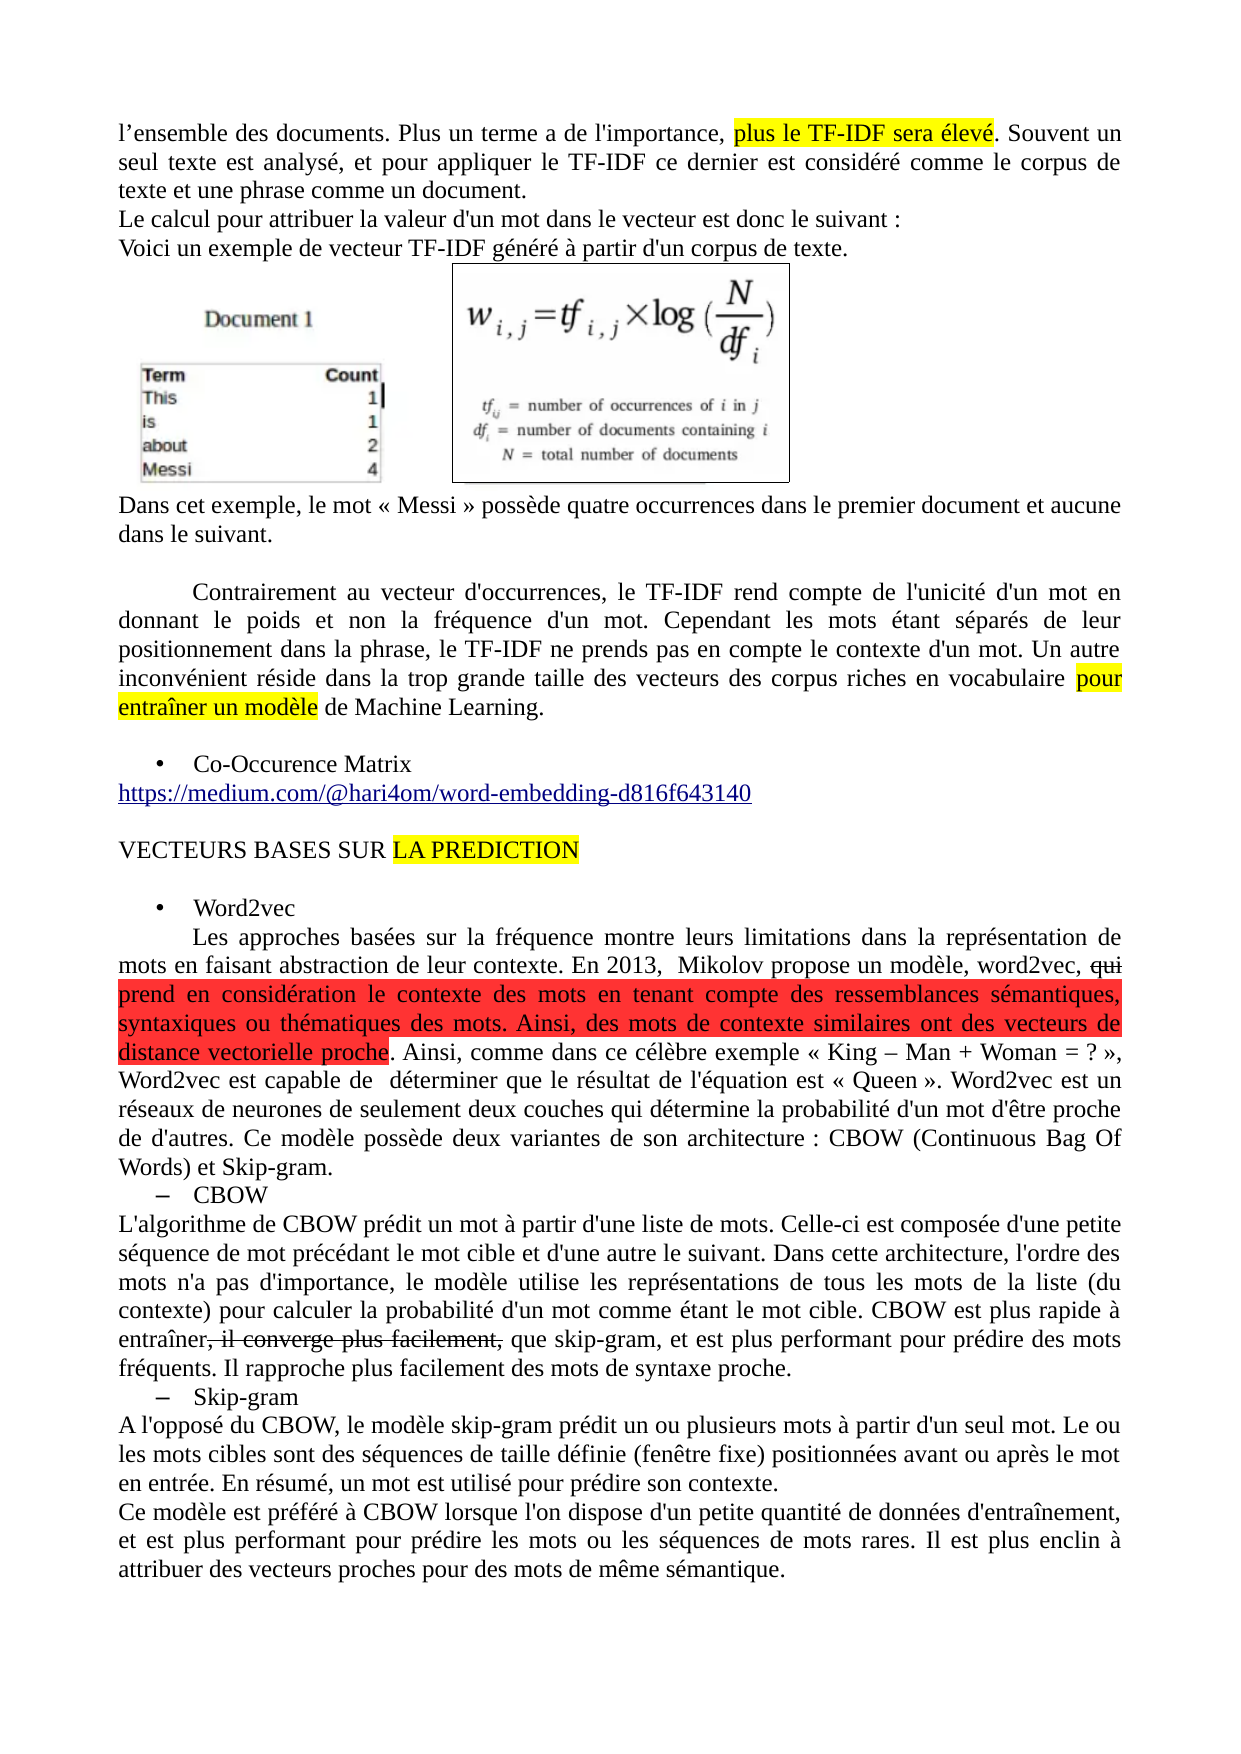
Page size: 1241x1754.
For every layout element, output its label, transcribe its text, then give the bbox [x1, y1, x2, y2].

text L'algorithme de CBOW prédit un mot à partir d'une liste de mots. Celle-ci est composée d'une petite séquence de mot précédant le mot cible et d'une autre le suivant. Dans cette architecture, l'ordre des mots n'a pas d'importance, le modèle utilise les représentations de tous les mots de la liste (du contexte) pour calculer la probabilité d'un mot comme étant le mot cible. CBOW est plus rapide à entraîner, il converge plus facilement, que skip-gram, et est plus performant pour prédire des mots fréquents. Il rapproche plus facilement des mots de syntaxe proche. [118, 1209, 1122, 1382]
text A l'opposé du CBOW, le modèle skip-gram prédit un ou plusieurs mots à partir d'un seul mot. Le ou les mots cibles sont des séquences de taille définie (fenêtre fixe) positionnées avant ou après le mot en entrée. En résumé, un mot est utilisé pour prédire son contexte. [118, 1410, 1122, 1497]
text Voici un exemple de vecteur TF-IDF généré à partir d'un corpus de texte. [118, 233, 1122, 262]
picture [136, 285, 715, 491]
text Les approches basées sur la fréquence montre leurs limitations dans la représentation de mots en faisant abstraction de leur contexte. En 2013, Mikolov propose un modèle, word2vec, qui prend en considération le contexte des mots en tenant compte des ressemblances sémantiques, syntaxiques ou thématiques des mots. Ainsi, des mots de contexte similaires ont des vecteurs de distance vectorielle proche. Ainsi, comme dans ce célèbre exemple « King – Man + Woman = ? », Word2vec est capable de déterminer que le résultat de l'équation est « Queen ». Word2vec est un réseaux de neurones de seulement deux couches qui détermine la probabilité d'un mot d'être proche de d'autres. Ce modèle possède deux variantes de son architecture : CBOW (Continuous Bag Of Words) et Skip-gram. [118, 922, 1122, 1180]
list Co-Occurence Matrix [156, 749, 1122, 778]
text VECTEURS BASES SUR LA PREDICTION [118, 835, 1122, 864]
text Le calcul pour attribuer la valeur d'un mot dans le vecteur est donc le suivant : [118, 204, 1122, 233]
picture [454, 266, 786, 479]
list Skip-gram [156, 1382, 1122, 1410]
list Word2vec [156, 893, 1122, 922]
text l’ensemble des documents. Plus un terme a de l'importance, plus le TF-IDF sera élevé. Souvent un seul texte est analysé, et pour appliquer le TF-IDF ce dernier est considéré comme le corpus de texte et une phrase comme un document. [118, 118, 1122, 204]
text Dans cet exemple, le mot « Messi » possède quatre occurrences dans le premier document et aucune dans le suivant. [118, 491, 1122, 548]
text https://medium.com/@hari4om/word-embedding-d816f643140 [118, 778, 1122, 807]
text Ce modèle est préféré à CBOW lorsque l'on dispose d'un petite quantité de données d'entraînement, et est plus performant pour prédire les mots ou les séquences de mots rares. Il est plus enclin à attribuer des vecteurs proches pour des mots de même sémantique. [118, 1497, 1122, 1583]
text Contrairement au vecteur d'occurrences, le TF-IDF rend compte de l'unicité d'un mot en donnant le poids et non la fréquence d'un mot. Cependant les mots étant séparés de leur positionnement dans la phrase, le TF-IDF ne prends pas en compte le contexte d'un mot. Un autre inconvénient réside dans la trop grande taille des vecteurs des corpus riches en vocabulaire pour entraîner un modèle de Machine Learning. [118, 577, 1122, 720]
list CBOW [156, 1180, 1122, 1209]
